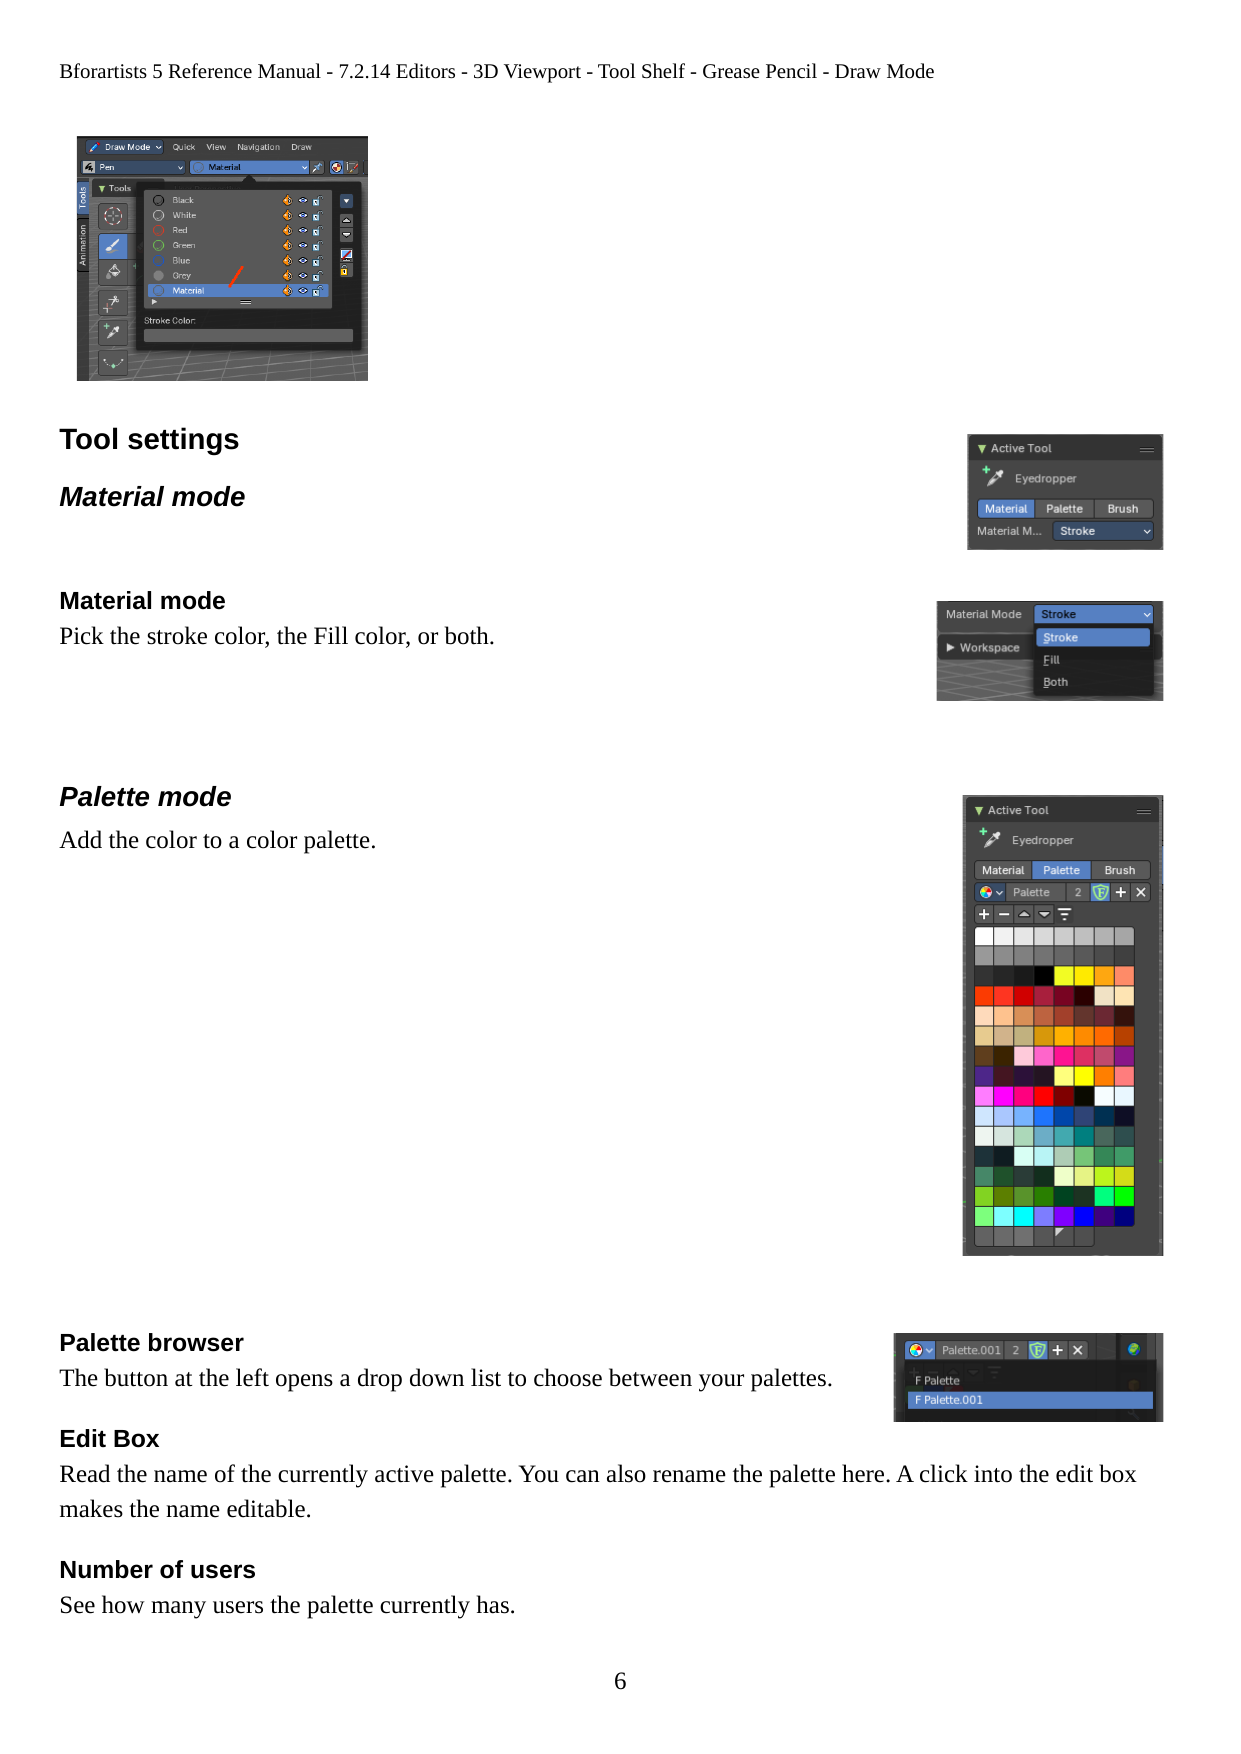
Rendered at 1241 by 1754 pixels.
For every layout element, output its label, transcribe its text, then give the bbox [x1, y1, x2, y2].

text Add the color to a color palette. [59, 825, 962, 854]
text See how many users the palette currently has. [59, 1590, 1181, 1619]
subtitle Number of users [59, 1555, 1181, 1584]
text The button at the left opens a drop down list to choose between your palettes. [59, 1363, 893, 1392]
picture [962, 795, 1164, 1256]
text Pick the stroke color, the Fill color, or both. [59, 621, 936, 650]
subtitle Palette browser [59, 1328, 1181, 1357]
subtitle Material mode [59, 480, 967, 512]
subtitle Tool settings [59, 422, 1181, 455]
text Read the name of the currently active palette. You can also rename the palette here. A click into the edit box makes the name editable. [59, 1459, 1181, 1523]
picture [967, 434, 1164, 550]
subtitle Edit Box [59, 1424, 1181, 1453]
subtitle Material mode [59, 586, 1181, 615]
picture [893, 1333, 1164, 1422]
subtitle Palette mode [59, 781, 1181, 813]
picture [76, 136, 368, 381]
subtitle [1164, 480, 1181, 512]
picture [936, 601, 1164, 701]
